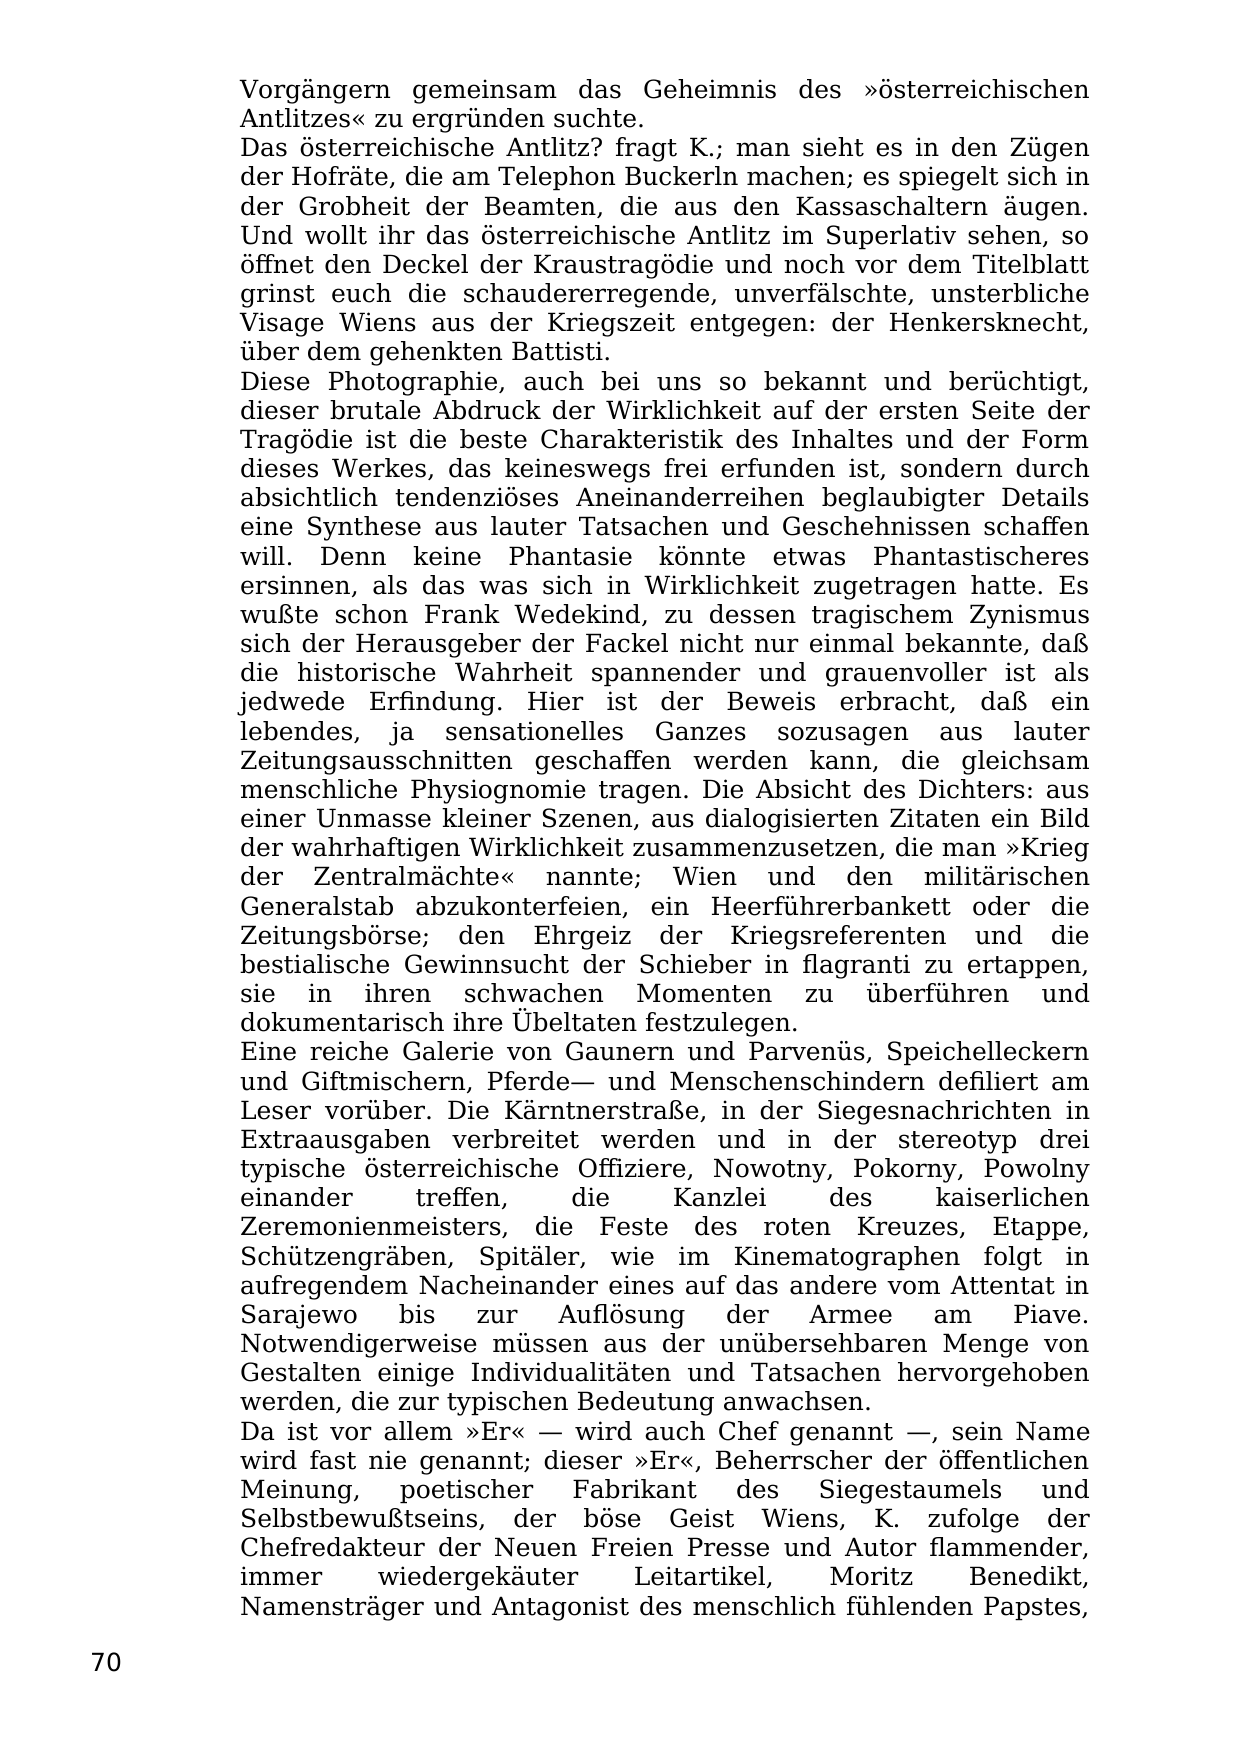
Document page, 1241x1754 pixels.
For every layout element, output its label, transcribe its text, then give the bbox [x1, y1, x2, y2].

text Das österreichische Antlitz? fragt K.; man sieht es in den Zügen der Hofräte, die am Telephon Buckerln machen; es spiegelt sich in der Grobheit der Beamten, die aus den Kassaschaltern äugen. Und wollt ihr das österreichische Antlitz im Superlativ sehen, so öffnet den Deckel der Kraustragödie und noch vor dem Titelblatt grinst euch die schaudererregende, unverfälschte, unsterbliche Visage Wiens aus der Kriegszeit entgegen: der Henkersknecht, über dem gehenkten Battisti. [240, 133, 1091, 367]
text Diese Photographie, auch bei uns so bekannt und berüchtigt, dieser brutale Abdruck der Wirklichkeit auf der ersten Seite der Tragödie ist die beste Charakteristik des Inhaltes und der Form dieses Werkes, das keineswegs frei erfunden ist, sondern durch absichtlich tendenziöses Aneinanderreihen beglaubigter Details eine Synthese aus lauter Tatsachen und Geschehnissen schaffen will. Denn keine Phantasie könnte etwas Phantastischeres ersinnen, als das was sich in Wirklichkeit zugetragen hatte. Es wußte schon Frank Wedekind, zu dessen tragischem Zynismus sich der Herausgeber der Fackel nicht nur einmal bekannte, daß die historische Wahrheit spannender und grauenvoller ist als jedwede Erfindung. Hier ist der Beweis erbracht, daß ein lebendes, ja sensationelles Ganzes sozusagen aus lauter Zeitungsausschnitten geschaffen werden kann, die gleichsam menschliche Physiognomie tragen. Die Absicht des Dichters: aus einer Unmasse kleiner Szenen, aus dialogisierten Zitaten ein Bild der wahrhaftigen Wirklichkeit zusammenzusetzen, die man »Krieg der Zentralmächte« nannte; Wien und den militärischen Generalstab abzukonterfeien, ein Heerführerbankett oder die Zeitungsbörse; den Ehrgeiz der Kriegsreferenten und die bestialische Gewinnsucht der Schieber in flagranti zu ertappen, sie in ihren schwachen Momenten zu überführen und dokumentarisch ihre Übeltaten festzulegen. [240, 367, 1091, 1037]
text Eine reiche Galerie von Gaunern und Parvenüs, Speichelleckern und Giftmischern, Pferde— und Menschenschindern defiliert am Leser vorüber. Die Kärntnerstraße, in der Siegesnachrichten in Extraausgaben verbreitet werden und in der stereotyp drei typische österreichische Offiziere, Nowotny, Pokorny, Powolny einander treffen, die Kanzlei des kaiserlichen Zeremonienmeisters, die Feste des roten Kreuzes, Etappe, Schützengräben, Spitäler, wie im Kinematographen folgt in aufregendem Nacheinander eines auf das andere vom Attentat in Sarajewo bis zur Auflösung der Armee am Piave. Notwendigerweise müssen aus der unübersehbaren Menge von Gestalten einige Individualitäten und Tatsachen hervorgehoben werden, die zur typischen Bedeutung anwachsen. [240, 1037, 1091, 1417]
text Vorgängern gemeinsam das Geheimnis des »österreichischen Antlitzes« zu ergründen suchte. [240, 75, 1091, 133]
text Da ist vor allem »Er« — wird auch Chef genannt —, sein Name wird fast nie genannt; dieser »Er«, Beherrscher der öffentlichen Meinung, poetischer Fabrikant des Siegestaumels und Selbstbewußtseins, der böse Geist Wiens, K. zufolge der Chefredakteur der Neuen Freien Presse und Autor flammender, immer wiedergekäuter Leitartikel, Moritz Benedikt, Namensträger und Antagonist des menschlich fühlenden Papstes, [240, 1417, 1091, 1621]
